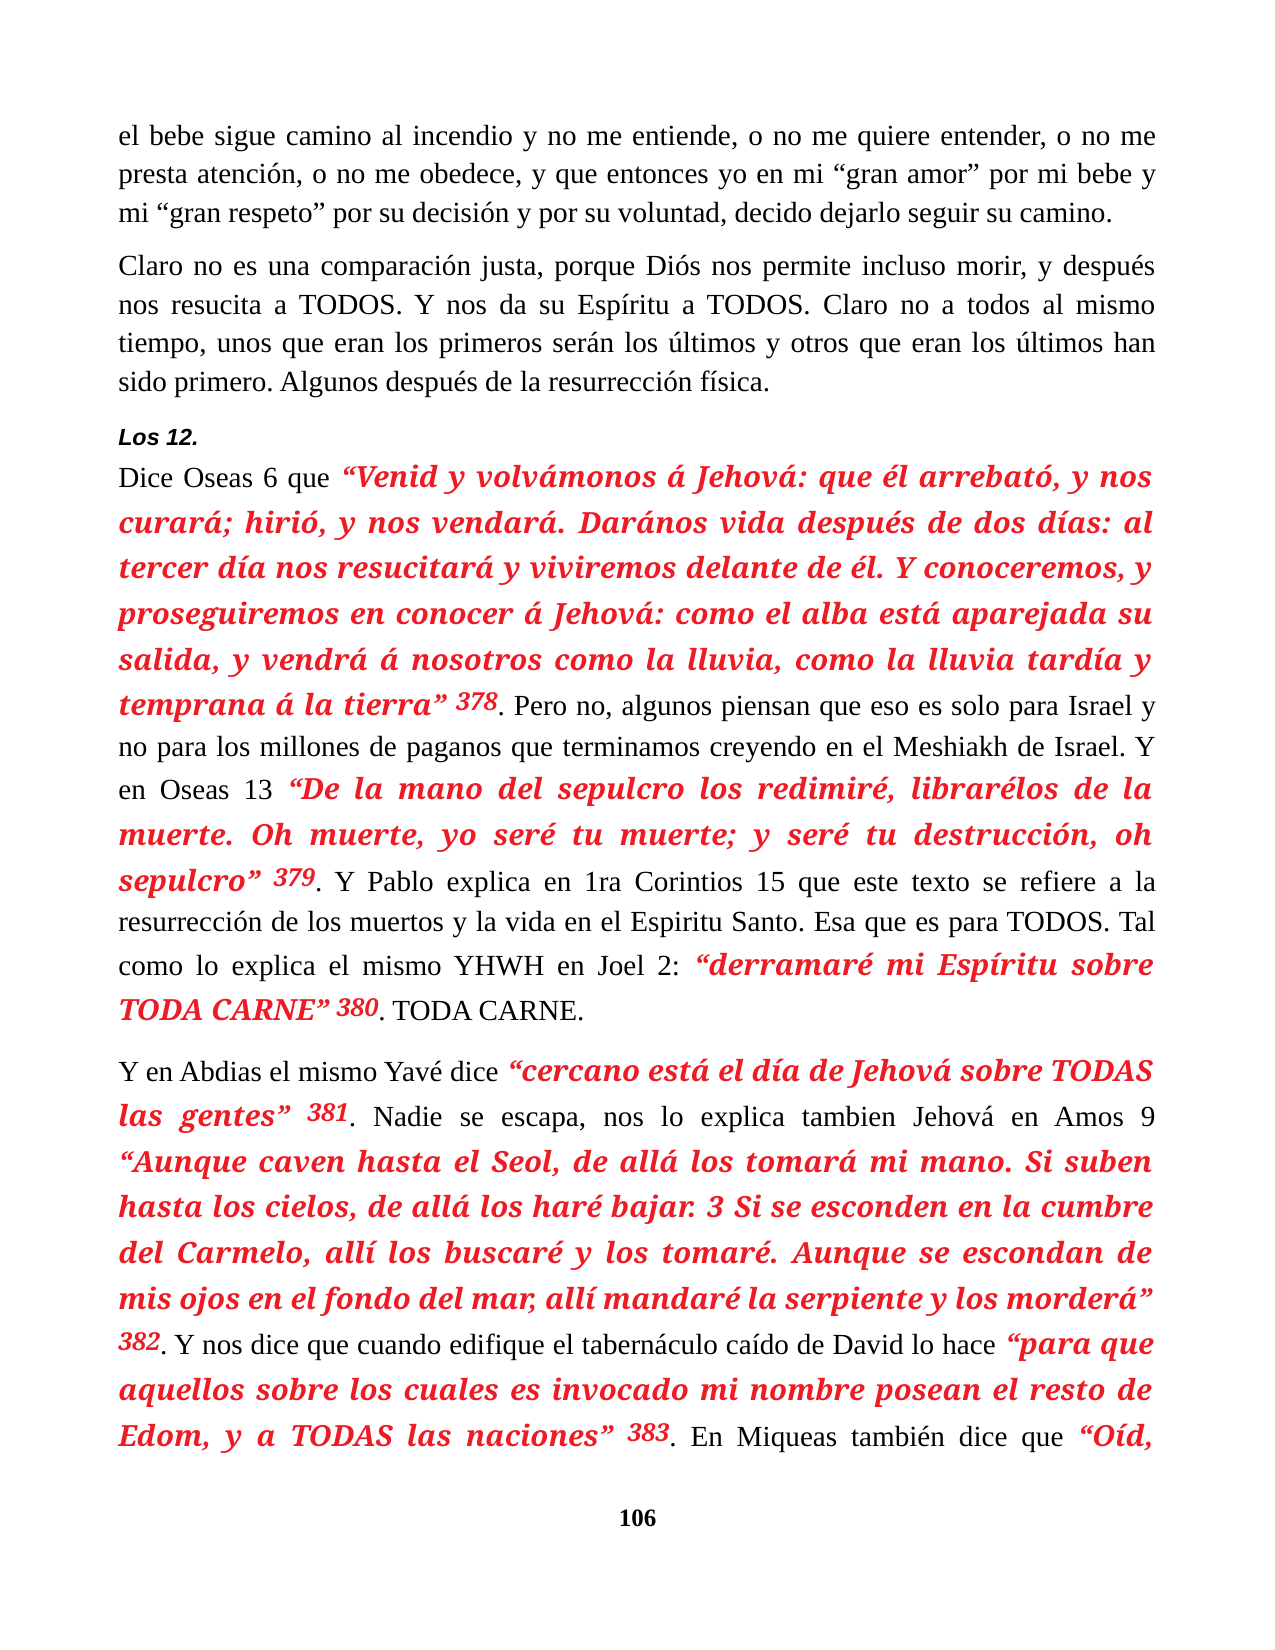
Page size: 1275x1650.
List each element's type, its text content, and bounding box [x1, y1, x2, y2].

text Dice Oseas 6 que “Venid y volvámonos á Jehová: que él arrebató, y nos curará; hirió, y nos vendará. Darános vida después de dos días: al tercer día nos resucitará y viviremos delante de él. Y conoceremos, y proseguiremos en conocer á Jehová: como el alba está aparejada su salida, y vendrá á nosotros como la lluvia, como la lluvia tardía y temprana á la tierra” . Pero no, algunos piensan que eso es solo para Israel y no para los millones de paganos que terminamos creyendo en el Meshiakh de Israel. Y en Oseas 13 “De la mano del sepulcro los redimiré, librarélos de la muerte. Oh muerte, yo seré tu muerte; y seré tu destrucción, oh sepulcro” . Y Pablo explica en 1ra Corintios 15 que este texto se refiere a la resurrección de los muertos y la vida en el Espiritu Santo. Esa que es para TODOS. Tal como lo explica el mismo YHWH en Joel 2: “derramaré mi Espíritu sobre TODA CARNE” . TODA CARNE. [118, 456, 1157, 1029]
subtitle Los 12. [118, 423, 1157, 450]
text Y en Abdias el mismo Yavé dice “cercano está el día de Jehová sobre TODAS las gentes” . Nadie se escapa, nos lo explica tambien Jehová en Amos 9 “Aunque caven hasta el Seol, de allá los tomará mi mano. Si suben hasta los cielos, de allá los haré bajar. 3 Si se esconden en la cumbre del Carmelo, allí los buscaré y los tomaré. Aunque se escondan de mis ojos en el fondo del mar, allí mandaré la serpiente y los morderá” . Y nos dice que cuando edifique el tabernáculo caído de David lo hace “para que aquellos sobre los cuales es invocado mi nombre posean el resto de Edom, y a TODAS las naciones” . En Miqueas también dice que “Oíd, [118, 1050, 1157, 1454]
text Claro no es una comparación justa, porque Diós nos permite incluso morir, y después nos resucita a TODOS. Y nos da su Espíritu a TODOS. Claro no a todos al mismo tiempo, unos que eran los primeros serán los últimos y otros que eran los últimos han sido primero. Algunos después de la resurrección física. [118, 248, 1157, 397]
text el bebe sigue camino al incendio y no me entiende, o no me quiere entender, o no me presta atención, o no me obedece, y que entonces yo en mi “gran amor” por mi bebe y mi “gran respeto” por su decisión y por su voluntad, decido dejarlo seguir su camino. [118, 118, 1157, 229]
